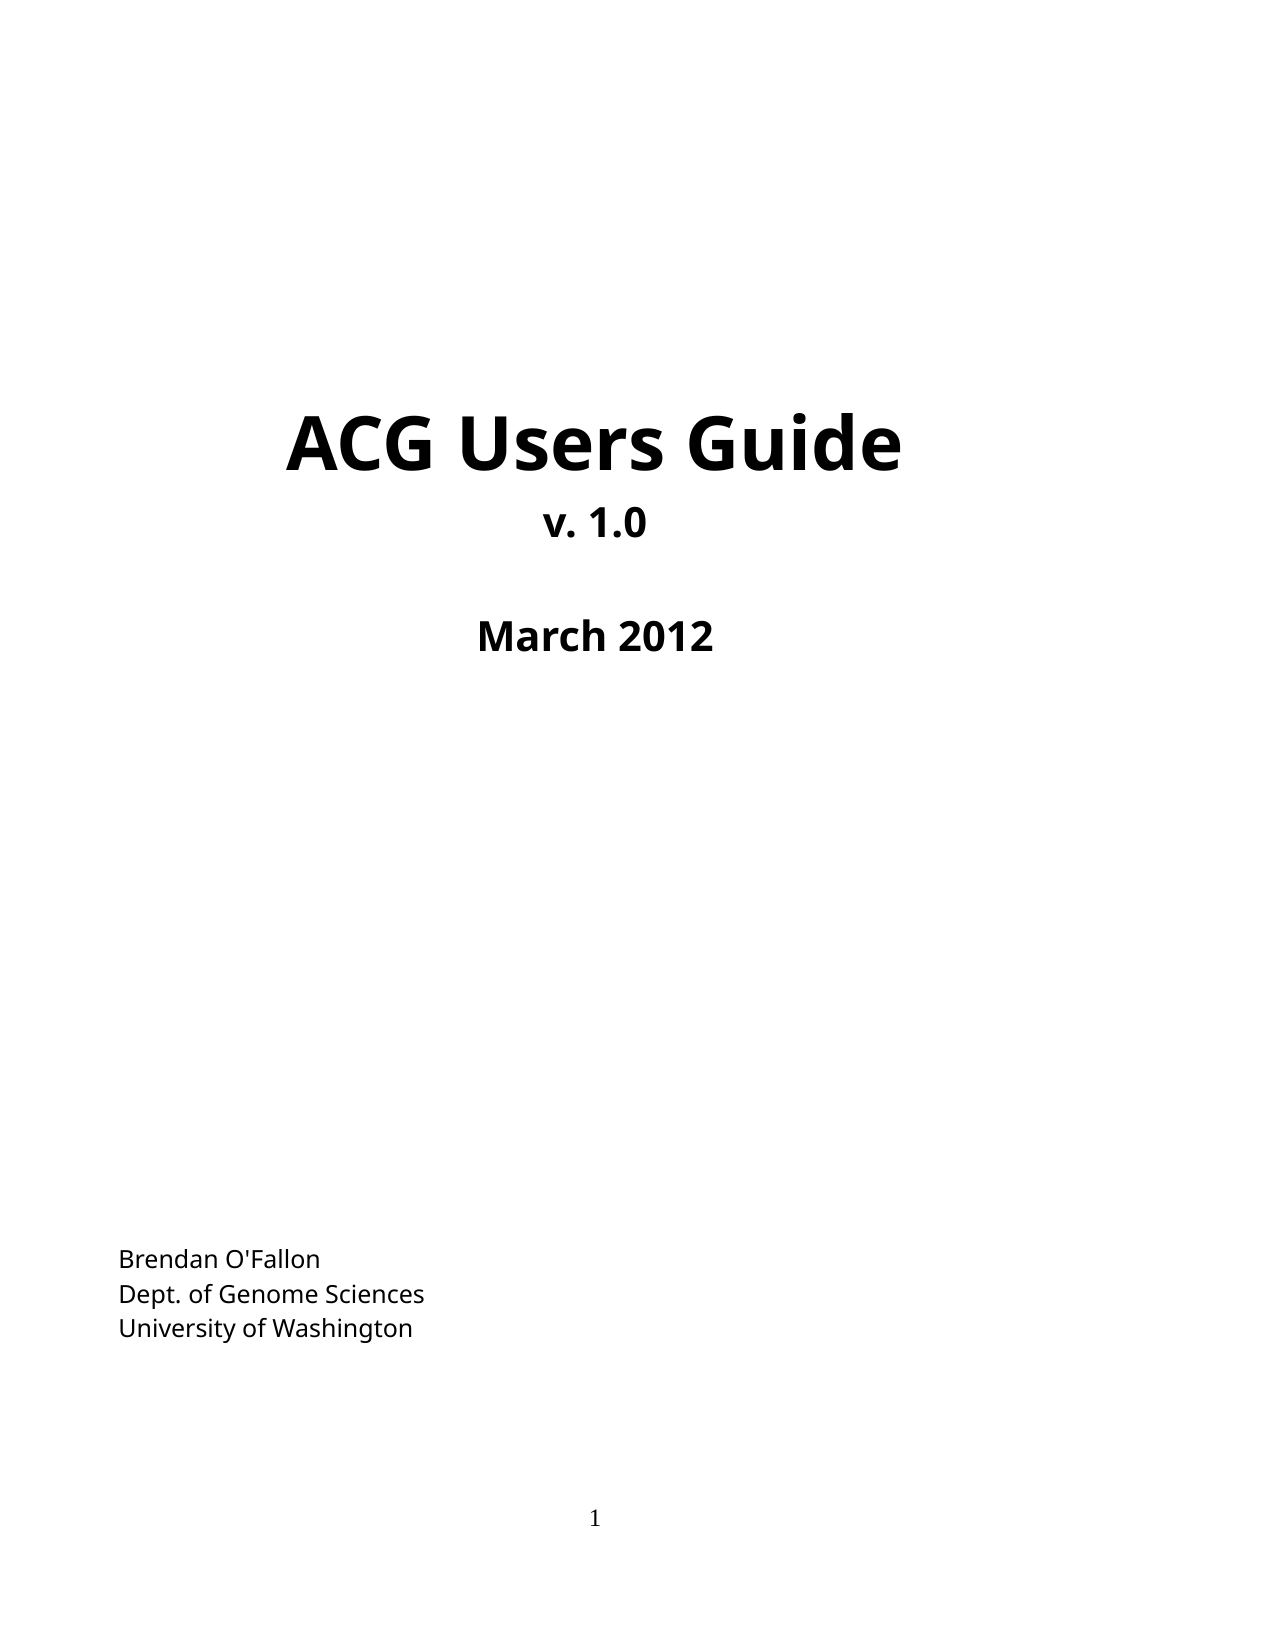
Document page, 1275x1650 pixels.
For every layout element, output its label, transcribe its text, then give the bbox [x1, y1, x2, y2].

text Dept. of Genome Sciences [118, 1276, 1071, 1310]
text ACG Users Guide [118, 391, 1071, 493]
text University of Washington [118, 1310, 1071, 1344]
text v. 1.0 [118, 493, 1071, 549]
text March 2012 [118, 606, 1071, 663]
text Brendan O'Fallon [118, 1242, 1071, 1276]
